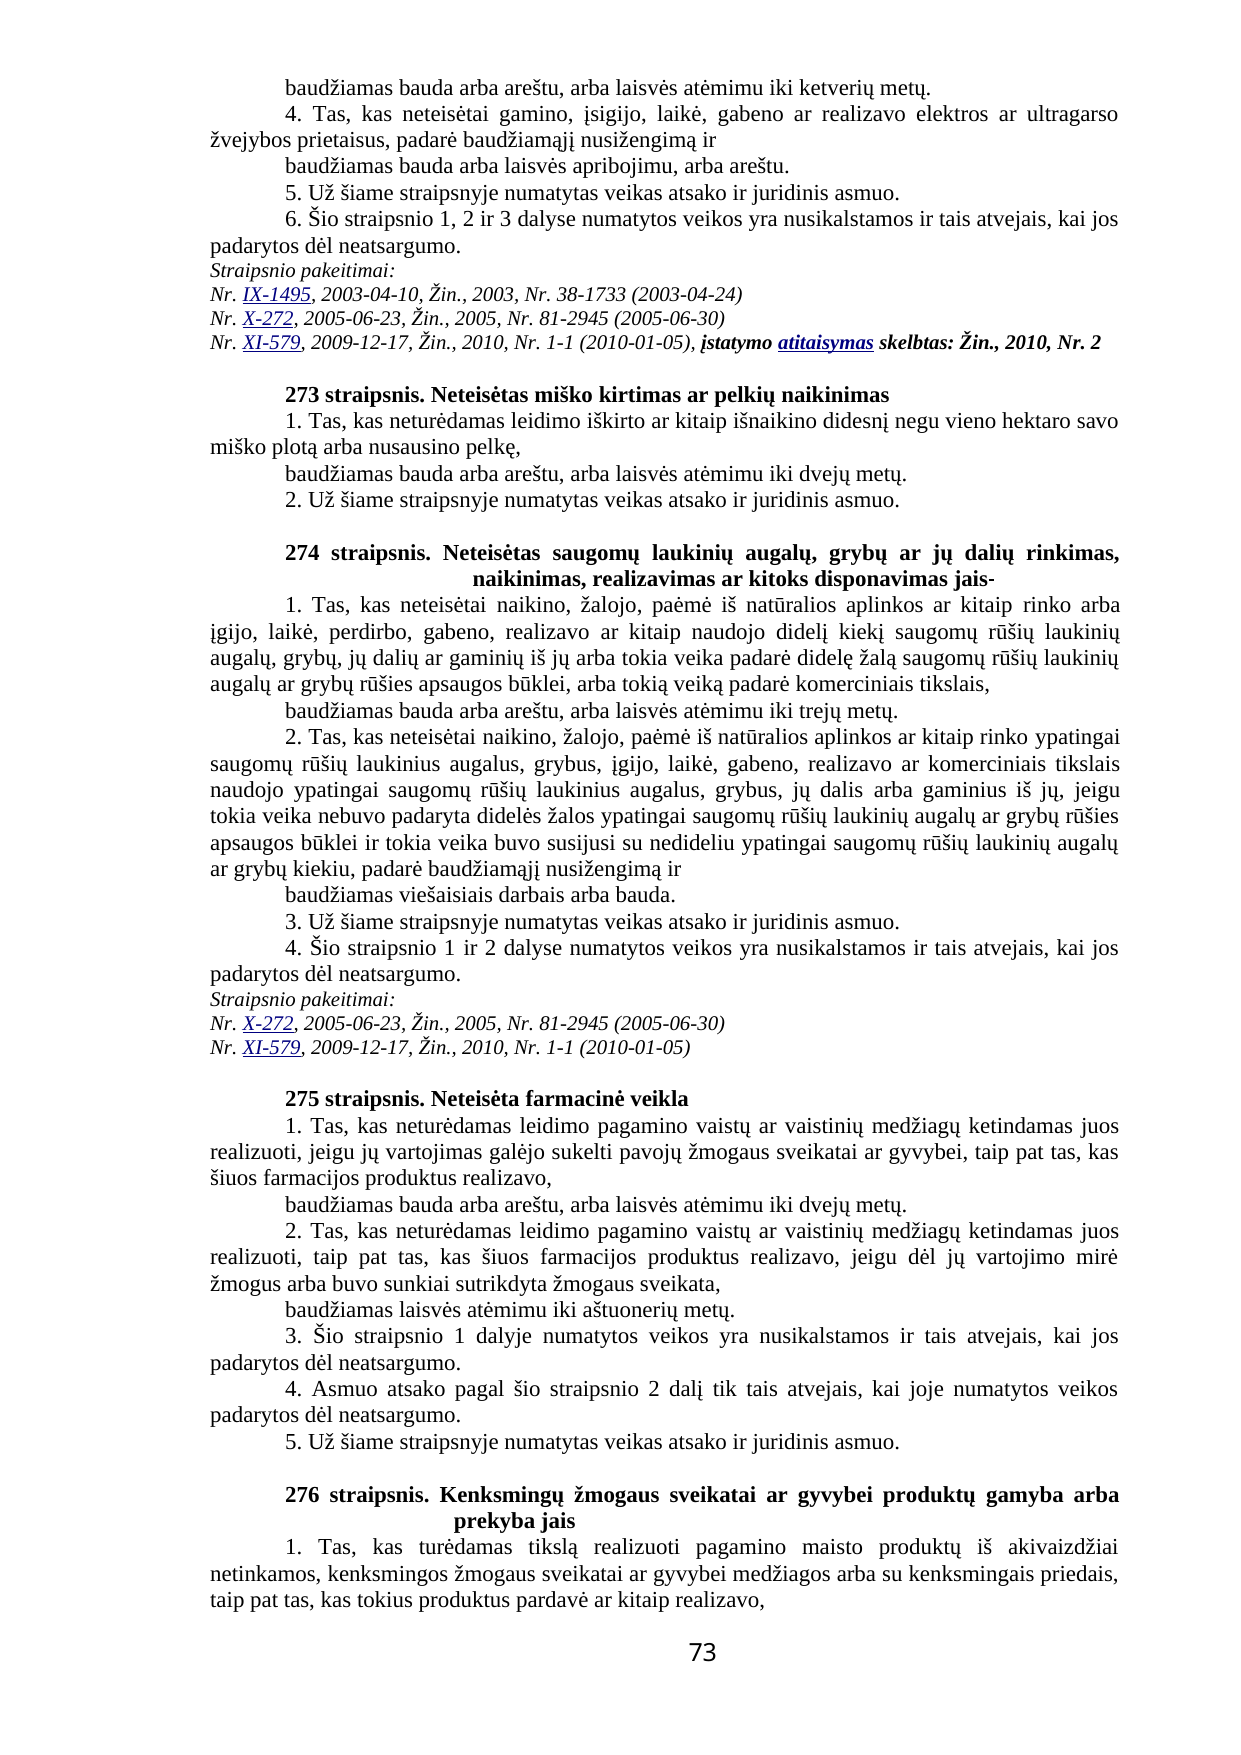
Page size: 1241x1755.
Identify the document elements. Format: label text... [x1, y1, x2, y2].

text 2. Už šiame straipsnyje numatytas veikas atsako ir juridinis asmuo. [210, 486, 1120, 512]
text baudžiamas bauda arba areštu, arba laisvės atėmimu iki trejų metų. [210, 697, 1120, 723]
text 1. Tas, kas neteisėtai naikino, žalojo, paėmė iš natūralios aplinkos ar kitaip rinko arba įgijo, laikė, perdirbo, gabeno, realizavo ar kitaip naudojo didelį kiekį saugomų rūšių laukinių augalų, grybų, jų dalių ar gaminių iš jų arba tokia veika padarė didelę žalą saugomų rūšių laukinių augalų ar grybų rūšies apsaugos būklei, arba tokią veiką padarė komerciniais tikslais, [210, 591, 1120, 697]
text baudžiamas bauda arba areštu, arba laisvės atėmimu iki dvejų metų. [210, 1191, 1120, 1217]
text Nr. X-272, 2005-06-23, Žin., 2005, Nr. 81-2945 (2005-06-30) [210, 1011, 1120, 1035]
text Nr. XI-579, 2009-12-17, Žin., 2010, Nr. 1-1 (2010-01-05) [210, 1035, 1120, 1059]
text Nr. IX-1495, 2003-04-10, Žin., 2003, Nr. 38-1733 (2003-04-24) [210, 282, 1120, 306]
text 1. Tas, kas turėdamas tikslą realizuoti pagamino maisto produktų iš akivaizdžiai netinkamos, kenksmingos žmogaus sveikatai ar gyvybei medžiagos arba su kenksmingais priedais, taip pat tas, kas tokius produktus pardavė ar kitaip realizavo, [210, 1533, 1120, 1612]
text 1. Tas, kas neturėdamas leidimo iškirto ar kitaip išnaikino didesnį negu vieno hektaro savo miško plotą arba nusausino pelkę, [210, 407, 1120, 460]
text 4. Šio straipsnio 1 ir 2 dalyse numatytos veikos yra nusikalstamos ir tais atvejais, kai jos padarytos dėl neatsargumo. [210, 934, 1120, 987]
text 2. Tas, kas neteisėtai naikino, žalojo, paėmė iš natūralios aplinkos ar kitaip rinko ypatingai saugomų rūšių laukinius augalus, grybus, įgijo, laikė, gabeno, realizavo ar komerciniais tikslais naudojo ypatingai saugomų rūšių laukinius augalus, grybus, jų dalis arba gaminius iš jų, jeigu tokia veika nebuvo padaryta didelės žalos ypatingai saugomų rūšių laukinių augalų ar grybų rūšies apsaugos būklei ir tokia veika buvo susijusi su nedideliu ypatingai saugomų rūšių laukinių augalų ar grybų kiekiu, padarė baudžiamąjį nusižengimą ir [210, 723, 1120, 881]
text baudžiamas laisvės atėmimu iki aštuonerių metų. [210, 1296, 1120, 1322]
text 6. Šio straipsnio 1, 2 ir 3 dalyse numatytos veikos yra nusikalstamos ir tais atvejais, kai jos padarytos dėl neatsargumo. [210, 205, 1120, 258]
text 276 straipsnis. Kenksmingų žmogaus sveikatai ar gyvybei produktų gamyba arba prekyba jais [285, 1481, 1120, 1533]
text 3. Už šiame straipsnyje numatytas veikas atsako ir juridinis asmuo. [210, 908, 1120, 934]
text Straipsnio pakeitimai: [210, 987, 1120, 1011]
text baudžiamas bauda arba areštu, arba laisvės atėmimu iki dvejų metų. [210, 460, 1120, 486]
text 274 straipsnis. Neteisėtas saugomų laukinių augalų, grybų ar jų dalių rinkimas, naikinimas, realizavimas ar kitoks disponavimas jais [285, 539, 1120, 591]
text 273 straipsnis. Neteisėtas miško kirtimas ar pelkių naikinimas [210, 381, 1120, 407]
text 2. Tas, kas neturėdamas leidimo pagamino vaistų ar vaistinių medžiagų ketindamas juos realizuoti, taip pat tas, kas šiuos farmacijos produktus realizavo, jeigu dėl jų vartojimo mirė žmogus arba buvo sunkiai sutrikdyta žmogaus sveikata, [210, 1217, 1120, 1296]
text 3. Šio straipsnio 1 dalyje numatytos veikos yra nusikalstamos ir tais atvejais, kai jos padarytos dėl neatsargumo. [210, 1322, 1120, 1375]
text 275 straipsnis. Neteisėta farmacinė veikla [210, 1085, 1120, 1112]
text Straipsnio pakeitimai: [210, 258, 1120, 282]
text 5. Už šiame straipsnyje numatytas veikas atsako ir juridinis asmuo. [210, 179, 1120, 205]
text baudžiamas bauda arba laisvės apribojimu, arba areštu. [210, 153, 1120, 179]
text 5. Už šiame straipsnyje numatytas veikas atsako ir juridinis asmuo. [210, 1428, 1120, 1454]
text Nr. XI-579, 2009-12-17, Žin., 2010, Nr. 1-1 (2010-01-05), įstatymo atitaisymas skelbtas: Žin., 2010, Nr. 2 [210, 330, 1120, 354]
text 4. Asmuo atsako pagal šio straipsnio 2 dalį tik tais atvejais, kai joje numatytos veikos padarytos dėl neatsargumo. [210, 1375, 1120, 1428]
text baudžiamas bauda arba areštu, arba laisvės atėmimu iki ketverių metų. [210, 73, 1120, 100]
text 1. Tas, kas neturėdamas leidimo pagamino vaistų ar vaistinių medžiagų ketindamas juos realizuoti, jeigu jų vartojimas galėjo sukelti pavojų žmogaus sveikatai ar gyvybei, taip pat tas, kas šiuos farmacijos produktus realizavo, [210, 1112, 1120, 1191]
text baudžiamas viešaisiais darbais arba bauda. [210, 881, 1120, 908]
text 4. Tas, kas neteisėtai gamino, įsigijo, laikė, gabeno ar realizavo elektros ar ultragarso žvejybos prietaisus, padarė baudžiamąjį nusižengimą ir [210, 100, 1120, 153]
text Nr. X-272, 2005-06-23, Žin., 2005, Nr. 81-2945 (2005-06-30) [210, 306, 1120, 330]
